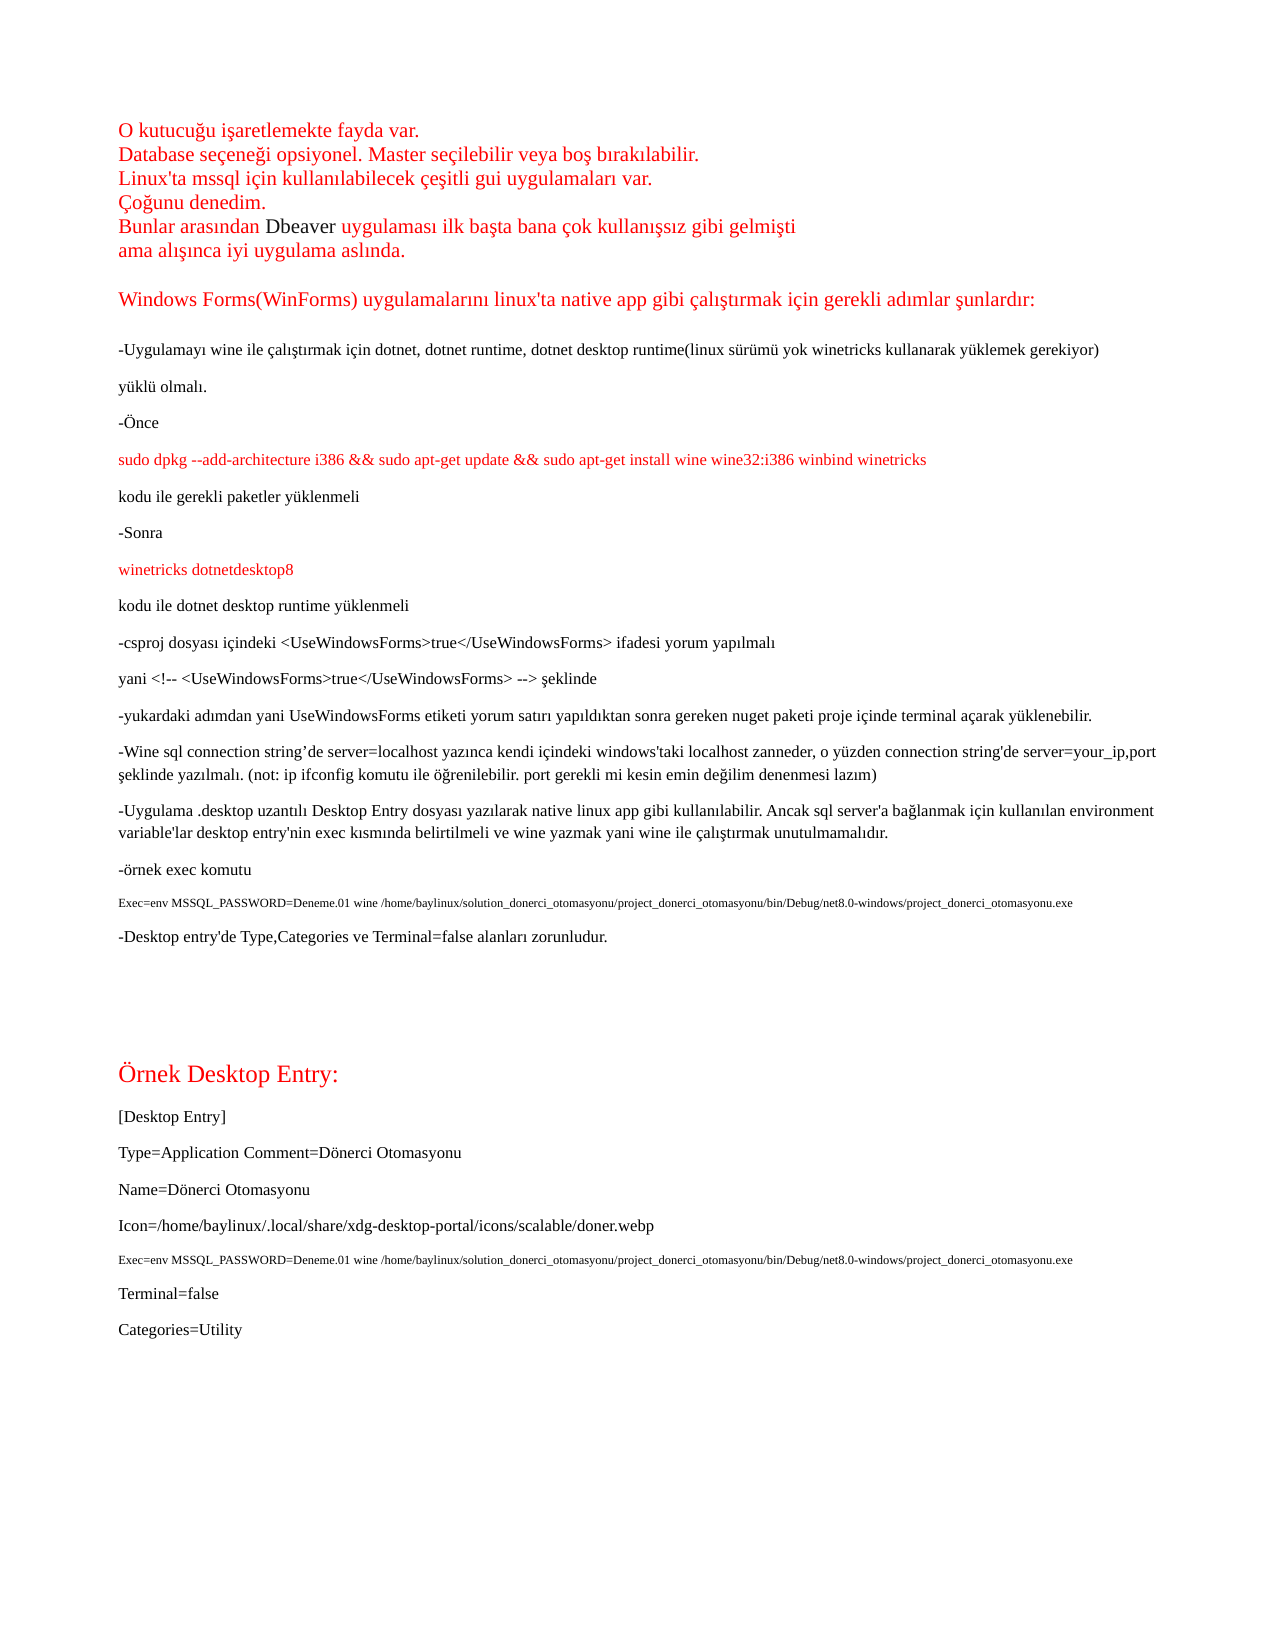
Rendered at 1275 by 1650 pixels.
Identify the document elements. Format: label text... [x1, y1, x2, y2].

text Type=Application Comment=Dönerci Otomasyonu [118, 1143, 1157, 1162]
text yani <!-- <UseWindowsForms>true</UseWindowsForms> --> şeklinde [118, 669, 1157, 688]
text Database seçeneği opsiyonel. Master seçilebilir veya boş bırakılabilir. [118, 142, 1157, 166]
text Exec=env MSSQL_PASSWORD=Deneme.01 wine /home/baylinux/solution_donerci_otomasyonu/project_donerci_otomasyonu/bin/Debug/net8.0-windows/project_donerci_otomasyonu.exe [118, 896, 1157, 910]
text kodu ile dotnet desktop runtime yüklenmeli [118, 596, 1157, 615]
text O kutucuğu işaretlemekte fayda var. [118, 118, 1157, 142]
text yüklü olmalı. [118, 377, 1157, 396]
text -Uygulama .desktop uzantılı Desktop Entry dosyası yazılarak native linux app gibi kullanılabilir. Ancak sql server'a bağlanmak için kullanılan environment variable'lar desktop entry'nin exec kısmında belirtilmeli ve wine yazmak yani wine ile çalıştırmak unutulmamalıdır. [118, 801, 1157, 842]
text Linux'ta mssql için kullanılabilecek çeşitli gui uygulamaları var. [118, 166, 1157, 190]
text ama alışınca iyi uygulama aslında. [118, 238, 1157, 262]
text Çoğunu denedim. [118, 190, 1157, 214]
text Categories=Utility [118, 1320, 1157, 1339]
text Exec=env MSSQL_PASSWORD=Deneme.01 wine /home/baylinux/solution_donerci_otomasyonu/project_donerci_otomasyonu/bin/Debug/net8.0-windows/project_donerci_otomasyonu.exe [118, 1253, 1157, 1267]
text Örnek Desktop Entry: [118, 1059, 1157, 1087]
text -örnek exec komutu [118, 859, 1157, 878]
text Windows Forms(WinForms) uygulamalarını linux'ta native app gibi çalıştırmak için gerekli adımlar şunlardır: [118, 287, 1157, 311]
text sudo dpkg --add-architecture i386 && sudo apt-get update && sudo apt-get install wine wine32:i386 winbind winetricks [118, 450, 1157, 469]
text Name=Dönerci Otomasyonu [118, 1179, 1157, 1199]
text Terminal=false [118, 1284, 1157, 1303]
text -Sonra [118, 523, 1157, 542]
text winetricks dotnetdesktop8 [118, 559, 1157, 579]
text -Uygulamayı wine ile çalıştırmak için dotnet, dotnet runtime, dotnet desktop runtime(linux sürümü yok winetricks kullanarak yüklemek gerekiyor) [118, 340, 1157, 359]
text -Önce [118, 413, 1157, 432]
text -Wine sql connection string’de server=localhost yazınca kendi içindeki windows'taki localhost zanneder, o yüzden connection string'de server=your_ip,port şeklinde yazılmalı. (not: ip ifconfig komutu ile öğrenilebilir. port gerekli mi kesin emin değilim denenmesi lazım) [118, 742, 1157, 783]
text Bunlar arasından Dbeaver uygulaması ilk başta bana çok kullanışsız gibi gelmişti [118, 214, 1157, 238]
text [Desktop Entry] [118, 1106, 1157, 1126]
text -csproj dosyası içindeki <UseWindowsForms>true</UseWindowsForms> ifadesi yorum yapılmalı [118, 633, 1157, 652]
text kodu ile gerekli paketler yüklenmeli [118, 486, 1157, 506]
text -Desktop entry'de Type,Categories ve Terminal=false alanları zorunludur. [118, 927, 1157, 946]
text -yukardaki adımdan yani UseWindowsForms etiketi yorum satırı yapıldıktan sonra gereken nuget paketi proje içinde terminal açarak yüklenebilir. [118, 706, 1157, 725]
text Icon=/home/baylinux/.local/share/xdg-desktop-portal/icons/scalable/doner.webp [118, 1216, 1157, 1235]
